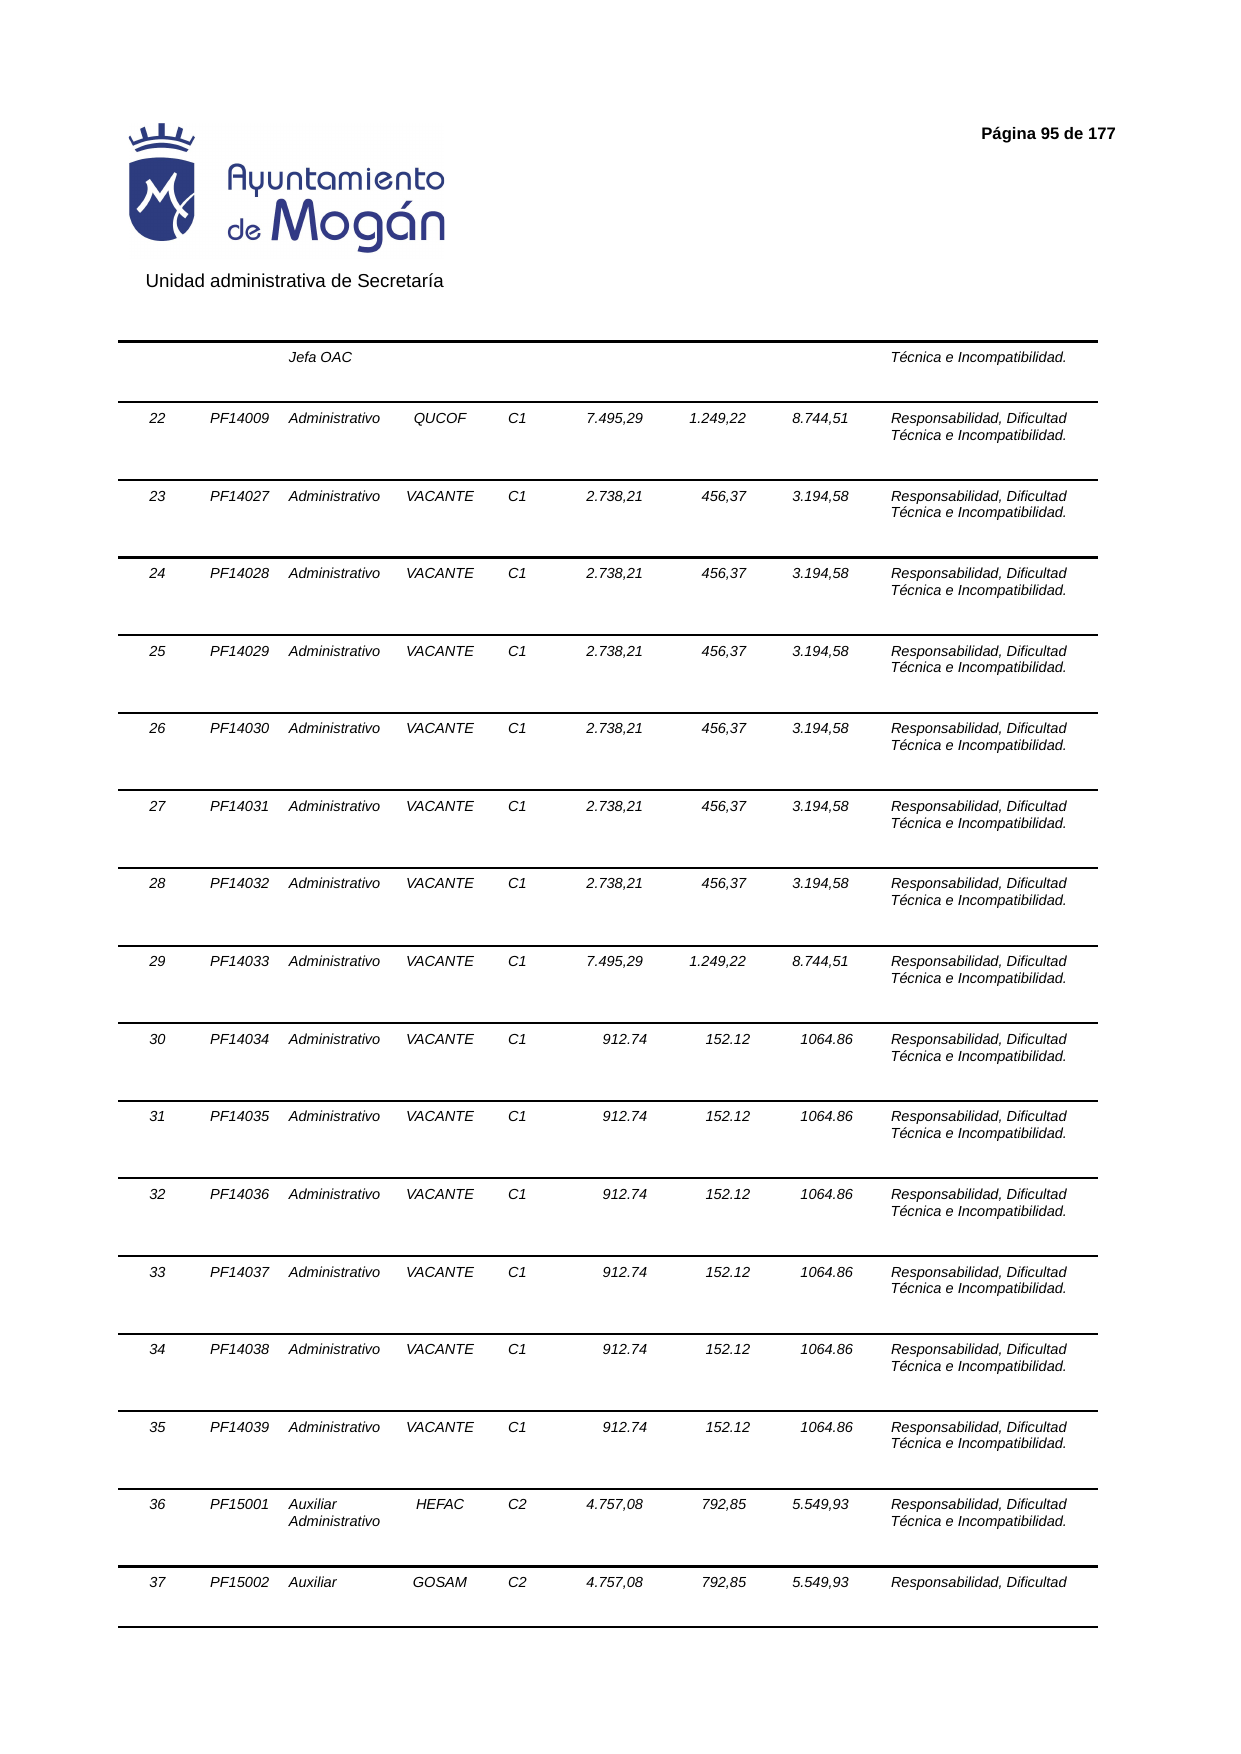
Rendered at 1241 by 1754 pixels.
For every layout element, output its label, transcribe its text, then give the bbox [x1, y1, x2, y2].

table_cell [198, 343, 282, 401]
table_cell QUCOF [397, 403, 484, 479]
table_cell [552, 343, 654, 401]
table_cell C1 [484, 869, 552, 944]
table_cell 1064,86 [758, 1102, 860, 1177]
table_cell 4.757,08 [552, 1490, 654, 1565]
table_cell 1064,86 [758, 1024, 860, 1100]
table_cell 912,74 [552, 1412, 654, 1488]
table_cell Auxiliar [283, 1568, 397, 1626]
table_cell 912,74 [552, 1179, 654, 1255]
table_cell 912,74 [552, 1024, 654, 1100]
table_cell Responsabilidad, Dificultad Técnica e Incompatibilidad. [860, 1257, 1098, 1332]
table_cell C1 [484, 947, 552, 1022]
table_cell Administrativo [283, 559, 397, 634]
table_cell 23 [118, 481, 198, 556]
table_cell Responsabilidad, Dificultad Técnica e Incompatibilidad. [860, 1412, 1098, 1488]
table_cell 29 [118, 947, 198, 1022]
table_cell Responsabilidad, Dificultad Técnica e Incompatibilidad. [860, 791, 1098, 867]
table_cell 912,74 [552, 1257, 654, 1332]
table_cell 456,37 [655, 559, 757, 634]
table_cell 30 [118, 1024, 198, 1100]
table_cell C1 [484, 636, 552, 712]
table_cell Administrativo [283, 636, 397, 712]
table_cell Administrativo [283, 869, 397, 944]
table_cell 1064,86 [758, 1412, 860, 1488]
table_cell VACANTE [397, 947, 484, 1022]
table_cell 152,12 [655, 1257, 757, 1332]
table_cell Responsabilidad, Dificultad Técnica e Incompatibilidad. [860, 1490, 1098, 1565]
table_cell 152,12 [655, 1024, 757, 1100]
table_cell 912,74 [552, 1335, 654, 1410]
table_cell 2.738,21 [552, 559, 654, 634]
table_cell 7.495,29 [552, 947, 654, 1022]
table_cell PF14037 [198, 1257, 282, 1332]
table_cell [397, 343, 484, 401]
table_cell 456,37 [655, 714, 757, 789]
table_cell 2.738,21 [552, 869, 654, 944]
table_cell 35 [118, 1412, 198, 1488]
table_cell C1 [484, 1102, 552, 1177]
table_cell 456,37 [655, 481, 757, 556]
table_cell Responsabilidad, Dificultad Técnica e Incompatibilidad. [860, 481, 1098, 556]
table_cell PF14028 [198, 559, 282, 634]
table_cell PF14033 [198, 947, 282, 1022]
table_cell 5.549,93 [758, 1568, 860, 1626]
table_cell 152,12 [655, 1412, 757, 1488]
table_cell C1 [484, 1335, 552, 1410]
table_cell Administrativo [283, 1257, 397, 1332]
table_cell C1 [484, 1024, 552, 1100]
table_cell 34 [118, 1335, 198, 1410]
table_cell PF14034 [198, 1024, 282, 1100]
table_cell PF14031 [198, 791, 282, 867]
table_cell 8.744,51 [758, 403, 860, 479]
table_cell VACANTE [397, 1102, 484, 1177]
table_cell C2 [484, 1490, 552, 1565]
table_cell Administrativo [283, 403, 397, 479]
table_cell 456,37 [655, 636, 757, 712]
table_cell 3.194,58 [758, 636, 860, 712]
table_cell Responsabilidad, Dificultad Técnica e Incompatibilidad. [860, 1179, 1098, 1255]
table_cell 26 [118, 714, 198, 789]
table_cell Administrativo [283, 1412, 397, 1488]
table_cell 3.194,58 [758, 869, 860, 944]
table_cell Responsabilidad, Dificultad Técnica e Incompatibilidad. [860, 636, 1098, 712]
table_cell PF14038 [198, 1335, 282, 1410]
table_cell VACANTE [397, 1412, 484, 1488]
table_cell 24 [118, 559, 198, 634]
table_cell C2 [484, 1568, 552, 1626]
table_cell Responsabilidad, Dificultad Técnica e Incompatibilidad. [860, 869, 1098, 944]
table_cell Auxiliar Administrativo [283, 1490, 397, 1565]
table_cell Administrativo [283, 1335, 397, 1410]
table_cell 152,12 [655, 1102, 757, 1177]
table_cell 1064,86 [758, 1335, 860, 1410]
table_cell VACANTE [397, 636, 484, 712]
table_cell Administrativo [283, 791, 397, 867]
table_cell Técnica e Incompatibilidad. [860, 343, 1098, 401]
table_cell 28 [118, 869, 198, 944]
table_cell 3.194,58 [758, 481, 860, 556]
table_cell PF14029 [198, 636, 282, 712]
table_cell 5.549,93 [758, 1490, 860, 1565]
table_cell 3.194,58 [758, 791, 860, 867]
picture [128, 123, 445, 259]
table_cell 2.738,21 [552, 791, 654, 867]
table_cell 1064,86 [758, 1257, 860, 1332]
table_cell 22 [118, 403, 198, 479]
table_cell VACANTE [397, 1024, 484, 1100]
table_cell 1.249,22 [655, 403, 757, 479]
table_cell 3.194,58 [758, 559, 860, 634]
table_cell VACANTE [397, 791, 484, 867]
table_cell VACANTE [397, 869, 484, 944]
table_cell Responsabilidad, Dificultad Técnica e Incompatibilidad. [860, 1024, 1098, 1100]
table_cell Responsabilidad, Dificultad Técnica e Incompatibilidad. [860, 1335, 1098, 1410]
table_cell 152,12 [655, 1335, 757, 1410]
table_cell PF14027 [198, 481, 282, 556]
table_cell Administrativo [283, 714, 397, 789]
table_cell 33 [118, 1257, 198, 1332]
table_cell 32 [118, 1179, 198, 1255]
table_cell PF15001 [198, 1490, 282, 1565]
table_cell VACANTE [397, 1335, 484, 1410]
table_cell 792,85 [655, 1568, 757, 1626]
table_cell 2.738,21 [552, 636, 654, 712]
table_cell C1 [484, 1257, 552, 1332]
table_cell PF15002 [198, 1568, 282, 1626]
table_cell Administrativo [283, 1024, 397, 1100]
table_cell C1 [484, 714, 552, 789]
table_cell Jefa OAC [283, 343, 397, 401]
table_cell Responsabilidad, Dificultad Técnica e Incompatibilidad. [860, 947, 1098, 1022]
table_cell Responsabilidad, Dificultad Técnica e Incompatibilidad. [860, 403, 1098, 479]
table_cell 4.757,08 [552, 1568, 654, 1626]
table_cell 31 [118, 1102, 198, 1177]
table_cell PF14030 [198, 714, 282, 789]
table_cell VACANTE [397, 714, 484, 789]
table_cell [655, 343, 757, 401]
table_cell 8.744,51 [758, 947, 860, 1022]
table_cell C1 [484, 1179, 552, 1255]
table_cell Responsabilidad, Dificultad Técnica e Incompatibilidad. [860, 714, 1098, 789]
table_cell C1 [484, 481, 552, 556]
table_cell [118, 343, 198, 401]
table_cell PF14035 [198, 1102, 282, 1177]
table_cell Administrativo [283, 481, 397, 556]
table_cell 37 [118, 1568, 198, 1626]
table_cell Administrativo [283, 1179, 397, 1255]
table_cell VACANTE [397, 1257, 484, 1332]
table_cell GOSAM [397, 1568, 484, 1626]
table_cell 3.194,58 [758, 714, 860, 789]
table_cell PF14009 [198, 403, 282, 479]
table_cell 36 [118, 1490, 198, 1565]
table_cell PF14036 [198, 1179, 282, 1255]
table_cell C1 [484, 1412, 552, 1488]
table_cell VACANTE [397, 559, 484, 634]
table_cell PF14032 [198, 869, 282, 944]
table_cell 456,37 [655, 791, 757, 867]
table_cell 792,85 [655, 1490, 757, 1565]
table_cell [484, 343, 552, 401]
table_cell 7.495,29 [552, 403, 654, 479]
table_cell PF14039 [198, 1412, 282, 1488]
table_cell 27 [118, 791, 198, 867]
table_cell VACANTE [397, 481, 484, 556]
table_cell 2.738,21 [552, 714, 654, 789]
table_cell HEFAC [397, 1490, 484, 1565]
table_cell 912,74 [552, 1102, 654, 1177]
table_cell 2.738,21 [552, 481, 654, 556]
table_cell 456,37 [655, 869, 757, 944]
table_cell 1064,86 [758, 1179, 860, 1255]
table_cell Responsabilidad, Dificultad [860, 1568, 1098, 1626]
table_cell 1.249,22 [655, 947, 757, 1022]
table_cell Administrativo [283, 1102, 397, 1177]
table_cell Responsabilidad, Dificultad Técnica e Incompatibilidad. [860, 559, 1098, 634]
table_cell 152,12 [655, 1179, 757, 1255]
table_cell 25 [118, 636, 198, 712]
table_cell C1 [484, 791, 552, 867]
table_cell VACANTE [397, 1179, 484, 1255]
table_cell C1 [484, 559, 552, 634]
table_cell Administrativo [283, 947, 397, 1022]
table_cell [758, 343, 860, 401]
table_cell C1 [484, 403, 552, 479]
table_cell Responsabilidad, Dificultad Técnica e Incompatibilidad. [860, 1102, 1098, 1177]
